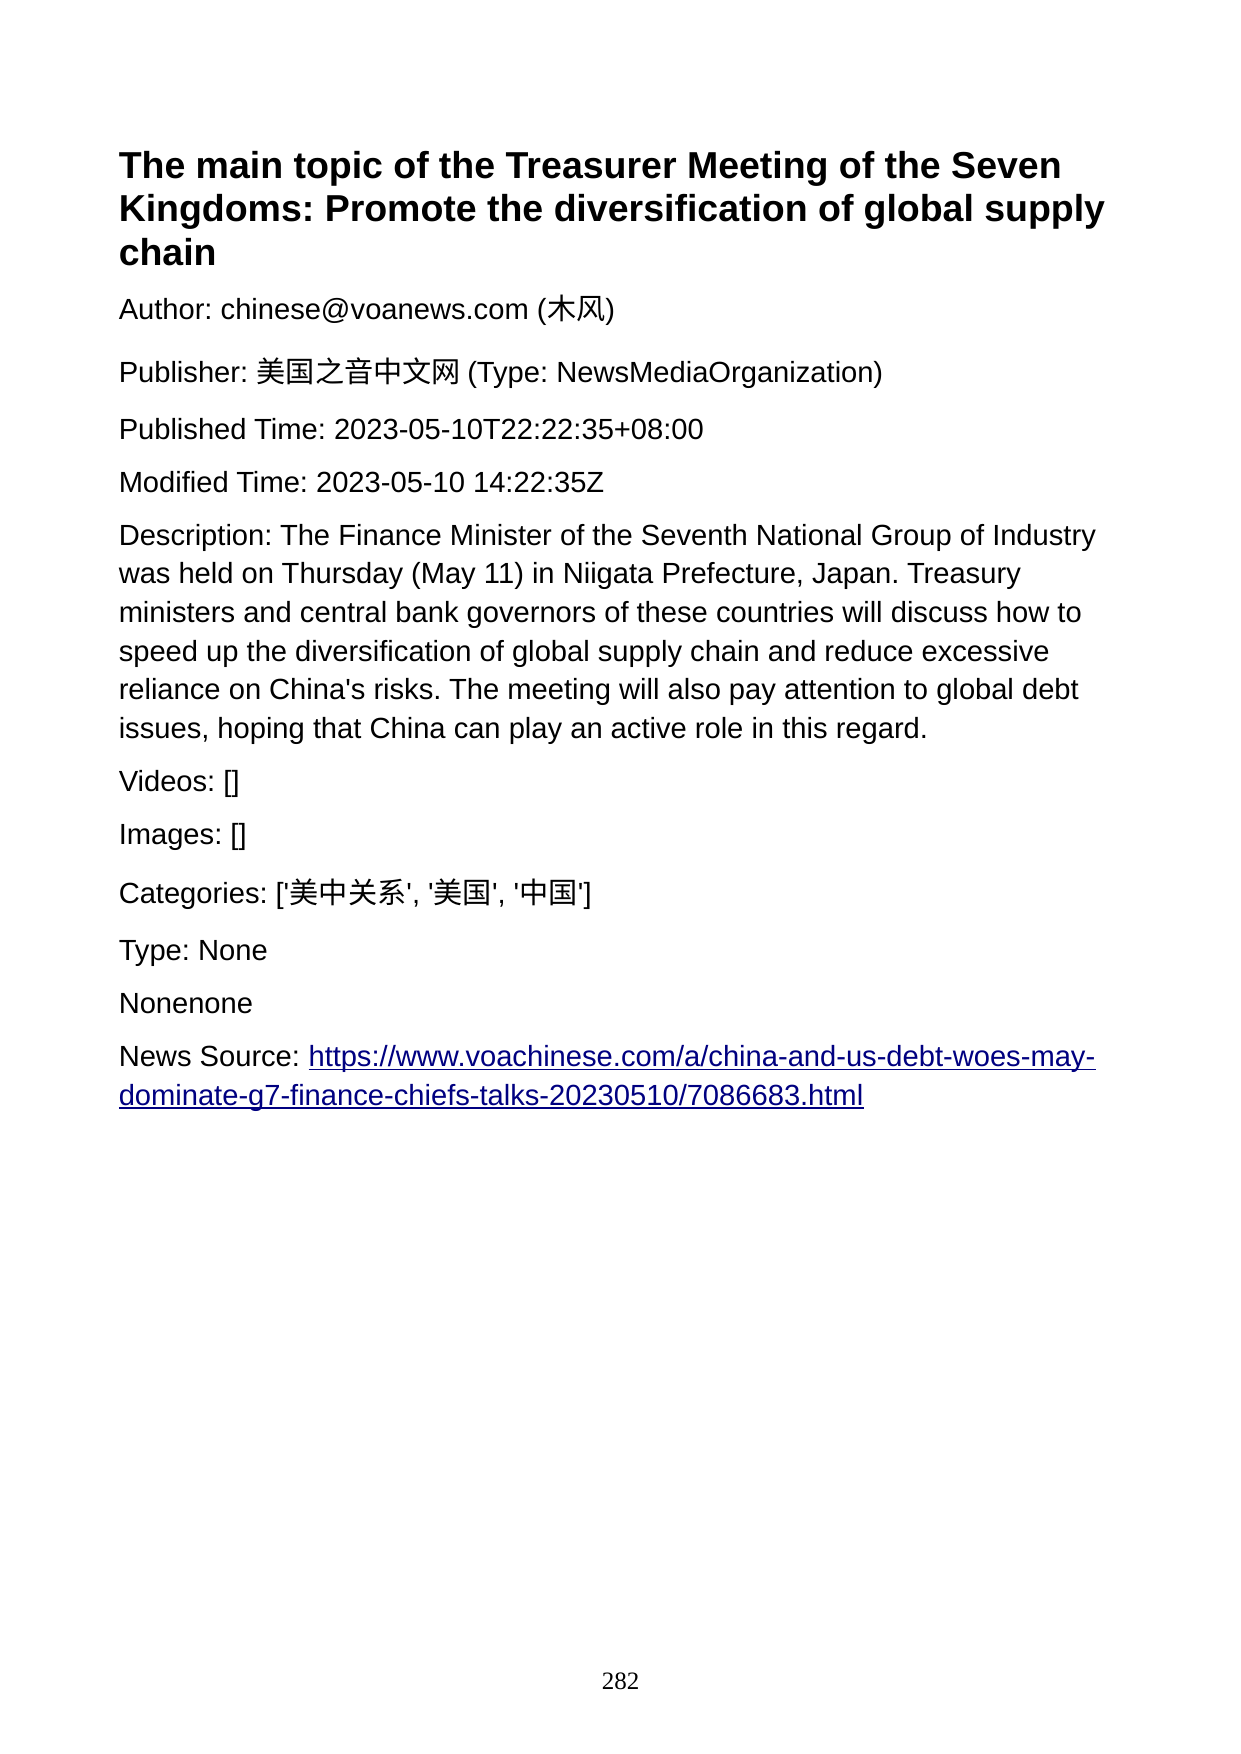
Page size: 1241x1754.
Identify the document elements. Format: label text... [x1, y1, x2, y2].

subtitle The main topic of the Treasurer Meeting of the Seven Kingdoms: Promote the diversification of global supply chain [118, 143, 1122, 273]
text Images: [] [118, 817, 1122, 850]
text Published Time: 2023-05-10T22:22:35+08:00 [118, 412, 1122, 445]
text Description: The Finance Minister of the Seventh National Group of Industry was held on Thursday (May 11) in Niigata Prefecture, Japan. Treasury ministers and central bank governors of these countries will discuss how to speed up the diversification of global supply chain and reduce excessive reliance on China's risks. The meeting will also pay attention to global debt issues, hoping that China can play an active role in this regard. [118, 518, 1122, 744]
text Categories: ['美中关系', '美国', '中国'] [118, 870, 1122, 912]
text Type: None [118, 933, 1122, 967]
text Author: chinese@voanews.com (木风) [118, 285, 1122, 328]
text News Source: https://www.voachinese.com/a/china-and-us-debt-woes-may-dominate-g7-finance-chiefs-talks-20230510/7086683.html [118, 1039, 1122, 1111]
text Modified Time: 2023-05-10 14:22:35Z [118, 465, 1122, 498]
text Videos: [] [118, 764, 1122, 797]
text Nonenone [118, 986, 1122, 1020]
text Publisher: 美国之音中文网 (Type: NewsMediaOrganization) [118, 348, 1122, 391]
